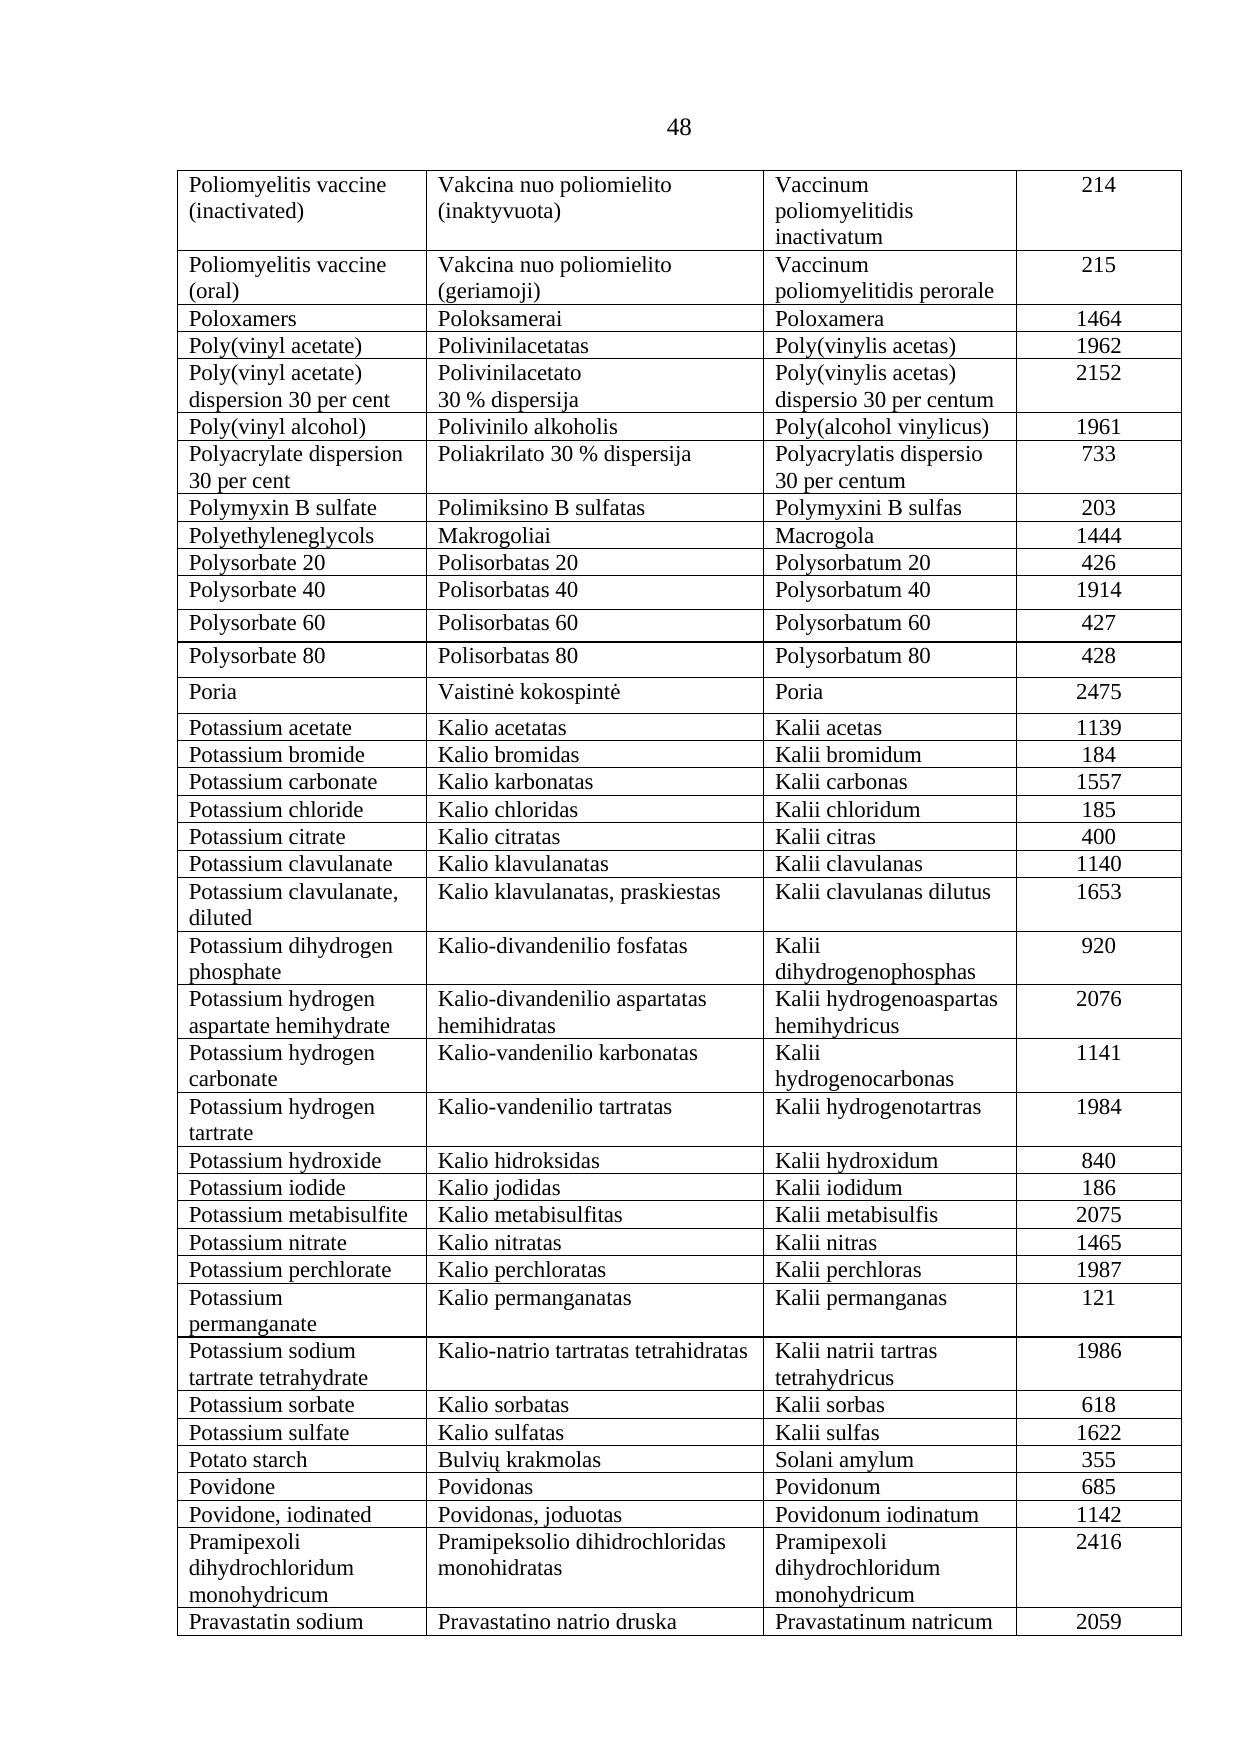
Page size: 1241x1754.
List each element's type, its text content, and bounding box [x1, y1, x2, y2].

table_cell Kalii dihydrogenophosphas [764, 932, 1016, 984]
table_cell Kalio chloridas [427, 796, 763, 822]
table_cell 1984 [1017, 1093, 1181, 1146]
table_cell Kalii hydroxidum [764, 1147, 1016, 1173]
table_cell Polimiksino B sulfatas [427, 494, 763, 521]
table_cell 1444 [1017, 522, 1181, 548]
table_cell Kalio jodidas [427, 1174, 763, 1200]
table_cell 1139 [1017, 714, 1181, 740]
table_cell 203 [1017, 494, 1181, 521]
table_cell Poly(vinyl acetate) [178, 332, 426, 358]
table_cell Potassium perchlorate [178, 1256, 426, 1283]
table_cell 121 [1017, 1284, 1181, 1336]
table_cell 214 [1017, 171, 1181, 250]
table_cell Potassium bromide [178, 741, 426, 767]
table_cell Kalii citras [764, 823, 1016, 849]
table_cell Potassium clavulanate, diluted [178, 878, 426, 931]
table_cell 428 [1017, 643, 1181, 677]
table_cell Pramipexoli dihydrochloridum monohydricum [178, 1528, 426, 1607]
table_cell 2059 [1017, 1608, 1181, 1634]
table_cell 400 [1017, 823, 1181, 849]
table_cell Poria [764, 678, 1016, 712]
table_cell Potassium carbonate [178, 768, 426, 795]
table_cell Polisorbatas 40 [427, 576, 763, 608]
table_cell Kalio sorbatas [427, 1391, 763, 1417]
table_cell Poloksamerai [427, 305, 763, 331]
table_cell Povidone [178, 1473, 426, 1500]
table_cell Vaccinum poliomyelitidis inactivatum [764, 171, 1016, 250]
table_cell Potassium hydrogen aspartate hemihydrate [178, 985, 426, 1038]
table_cell Potato starch [178, 1446, 426, 1472]
table_cell Kalii chloridum [764, 796, 1016, 822]
table_cell Polisorbatas 20 [427, 549, 763, 575]
table_cell Potassium hydrogen tartrate [178, 1093, 426, 1146]
table_cell Polivinilo alkoholis [427, 413, 763, 439]
table_cell Poly(vinylis acetas) dispersio 30 per centum [764, 359, 1016, 412]
table_cell Kalio hidroksidas [427, 1147, 763, 1173]
table_cell Polysorbate 40 [178, 576, 426, 608]
table_cell 2076 [1017, 985, 1181, 1038]
table_cell 1622 [1017, 1419, 1181, 1445]
table_cell Polysorbate 60 [178, 610, 426, 641]
table_cell Kalio-divandenilio fosfatas [427, 932, 763, 984]
table_cell Poliakrilato 30 % dispersija [427, 441, 763, 493]
table_cell 355 [1017, 1446, 1181, 1472]
table_cell Kalio-divandenilio aspartatas hemihidratas [427, 985, 763, 1038]
table_cell 1914 [1017, 576, 1181, 608]
table_cell 186 [1017, 1174, 1181, 1200]
table_cell Kalii clavulanas [764, 851, 1016, 877]
table_cell Polymyxin B sulfate [178, 494, 426, 521]
table_cell Poliomyelitis vaccine (inactivated) [178, 171, 426, 250]
table_cell Kalii clavulanas dilutus [764, 878, 1016, 931]
table_cell Potassium sorbate [178, 1391, 426, 1417]
table_cell Pravastatin sodium [178, 1608, 426, 1634]
table_cell Polysorbatum 40 [764, 576, 1016, 608]
table_cell Potassium chloride [178, 796, 426, 822]
table_cell Polivinilacetato 30 % dispersija [427, 359, 763, 412]
table_cell Kalio-natrio tartratas tetrahidratas [427, 1338, 763, 1390]
table_cell 184 [1017, 741, 1181, 767]
table_cell Polivinilacetatas [427, 332, 763, 358]
table_cell Potassium sulfate [178, 1419, 426, 1445]
table_cell Kalio bromidas [427, 741, 763, 767]
table_cell Poly(vinyl alcohol) [178, 413, 426, 439]
table_cell Pravastatinum natricum [764, 1608, 1016, 1634]
table_cell Polyacrylatis dispersio 30 per centum [764, 441, 1016, 493]
table_cell Kalii sulfas [764, 1419, 1016, 1445]
table_cell 2075 [1017, 1201, 1181, 1228]
table_cell Vakcina nuo poliomielito (inaktyvuota) [427, 171, 763, 250]
table_cell 2475 [1017, 678, 1181, 712]
table_cell Macrogola [764, 522, 1016, 548]
table_cell 427 [1017, 610, 1181, 641]
table_cell Potassium hydrogen carbonate [178, 1039, 426, 1092]
table_cell 2152 [1017, 359, 1181, 412]
table_cell Kalio citratas [427, 823, 763, 849]
table_cell Poloxamers [178, 305, 426, 331]
table_cell Kalio sulfatas [427, 1419, 763, 1445]
table_cell Poly(alcohol vinylicus) [764, 413, 1016, 439]
table_cell Poliomyelitis vaccine (oral) [178, 251, 426, 303]
table_cell 1141 [1017, 1039, 1181, 1092]
table_cell Potassium clavulanate [178, 851, 426, 877]
table_cell Kalii carbonas [764, 768, 1016, 795]
table_cell 185 [1017, 796, 1181, 822]
table_cell Kalio permanganatas [427, 1284, 763, 1336]
table_cell Kalii sorbas [764, 1391, 1016, 1417]
table_cell Kalii natrii tartras tetrahydricus [764, 1338, 1016, 1390]
table_cell Kalio perchloratas [427, 1256, 763, 1283]
table_cell Kalii acetas [764, 714, 1016, 740]
table_cell Potassium hydroxide [178, 1147, 426, 1173]
table_cell 1653 [1017, 878, 1181, 931]
table_cell Kalio acetatas [427, 714, 763, 740]
table_cell Povidonum iodinatum [764, 1501, 1016, 1527]
table_cell 618 [1017, 1391, 1181, 1417]
table_cell Pramipexoli dihydrochloridum monohydricum [764, 1528, 1016, 1607]
table_cell Potassium permanganate [178, 1284, 426, 1336]
table_cell Potassium nitrate [178, 1229, 426, 1255]
table_cell Kalii nitras [764, 1229, 1016, 1255]
table_cell Vakcina nuo poliomielito (geriamoji) [427, 251, 763, 303]
table_cell Kalii permanganas [764, 1284, 1016, 1336]
table_cell Kalii hydrogenoaspartas hemihydricus [764, 985, 1016, 1038]
table_cell Kalii hydrogenocarbonas [764, 1039, 1016, 1092]
table_cell Polysorbatum 20 [764, 549, 1016, 575]
table_cell Povidone, iodinated [178, 1501, 426, 1527]
table_cell 840 [1017, 1147, 1181, 1173]
table_cell Poria [178, 678, 426, 712]
table_cell Polysorbate 20 [178, 549, 426, 575]
table_cell Vaccinum poliomyelitidis perorale [764, 251, 1016, 303]
table_cell 1961 [1017, 413, 1181, 439]
table_cell 215 [1017, 251, 1181, 303]
table_cell Pramipeksolio dihidrochloridas monohidratas [427, 1528, 763, 1607]
table_cell 2416 [1017, 1528, 1181, 1607]
table_cell 1557 [1017, 768, 1181, 795]
table_cell Bulvių krakmolas [427, 1446, 763, 1472]
table_cell Kalii metabisulfis [764, 1201, 1016, 1228]
table_cell 685 [1017, 1473, 1181, 1500]
table_cell Potassium citrate [178, 823, 426, 849]
table_cell 1140 [1017, 851, 1181, 877]
table_cell Povidonas, joduotas [427, 1501, 763, 1527]
table_cell Poly(vinylis acetas) [764, 332, 1016, 358]
table_cell Kalio karbonatas [427, 768, 763, 795]
table_cell Kalio nitratas [427, 1229, 763, 1255]
table_cell Polyacrylate dispersion 30 per cent [178, 441, 426, 493]
table_cell Polisorbatas 80 [427, 643, 763, 677]
table_cell Poloxamera [764, 305, 1016, 331]
table_cell Kalii hydrogenotartras [764, 1093, 1016, 1146]
table_cell Makrogoliai [427, 522, 763, 548]
table_cell 733 [1017, 441, 1181, 493]
table_cell Vaistinė kokospintė [427, 678, 763, 712]
table_cell 1987 [1017, 1256, 1181, 1283]
table_cell 1962 [1017, 332, 1181, 358]
table_cell Kalio metabisulfitas [427, 1201, 763, 1228]
table_cell Potassium iodide [178, 1174, 426, 1200]
table_cell Potassium sodium tartrate tetrahydrate [178, 1338, 426, 1390]
table_cell Pravastatino natrio druska [427, 1608, 763, 1634]
table_cell Kalii bromidum [764, 741, 1016, 767]
table_cell Povidonum [764, 1473, 1016, 1500]
table_cell Kalio klavulanatas, praskiestas [427, 878, 763, 931]
table_cell Potassium metabisulfite [178, 1201, 426, 1228]
table_cell Polysorbate 80 [178, 643, 426, 677]
table_cell Poly(vinyl acetate) dispersion 30 per cent [178, 359, 426, 412]
table_cell Polysorbatum 80 [764, 643, 1016, 677]
table_cell Kalio klavulanatas [427, 851, 763, 877]
table_cell 920 [1017, 932, 1181, 984]
table_cell Polysorbatum 60 [764, 610, 1016, 641]
table_cell Solani amylum [764, 1446, 1016, 1472]
table_cell Kalio-vandenilio karbonatas [427, 1039, 763, 1092]
table_cell 1465 [1017, 1229, 1181, 1255]
table_cell Potassium dihydrogen phosphate [178, 932, 426, 984]
table_cell Kalii iodidum [764, 1174, 1016, 1200]
table_cell Polisorbatas 60 [427, 610, 763, 641]
table_cell Povidonas [427, 1473, 763, 1500]
table_cell 426 [1017, 549, 1181, 575]
table_cell 1986 [1017, 1338, 1181, 1390]
table_cell 1464 [1017, 305, 1181, 331]
table_cell Polyethyleneglycols [178, 522, 426, 548]
table_cell 1142 [1017, 1501, 1181, 1527]
table_cell Polymyxini B sulfas [764, 494, 1016, 521]
table_cell Kalii perchloras [764, 1256, 1016, 1283]
table_cell Kalio-vandenilio tartratas [427, 1093, 763, 1146]
table_cell Potassium acetate [178, 714, 426, 740]
